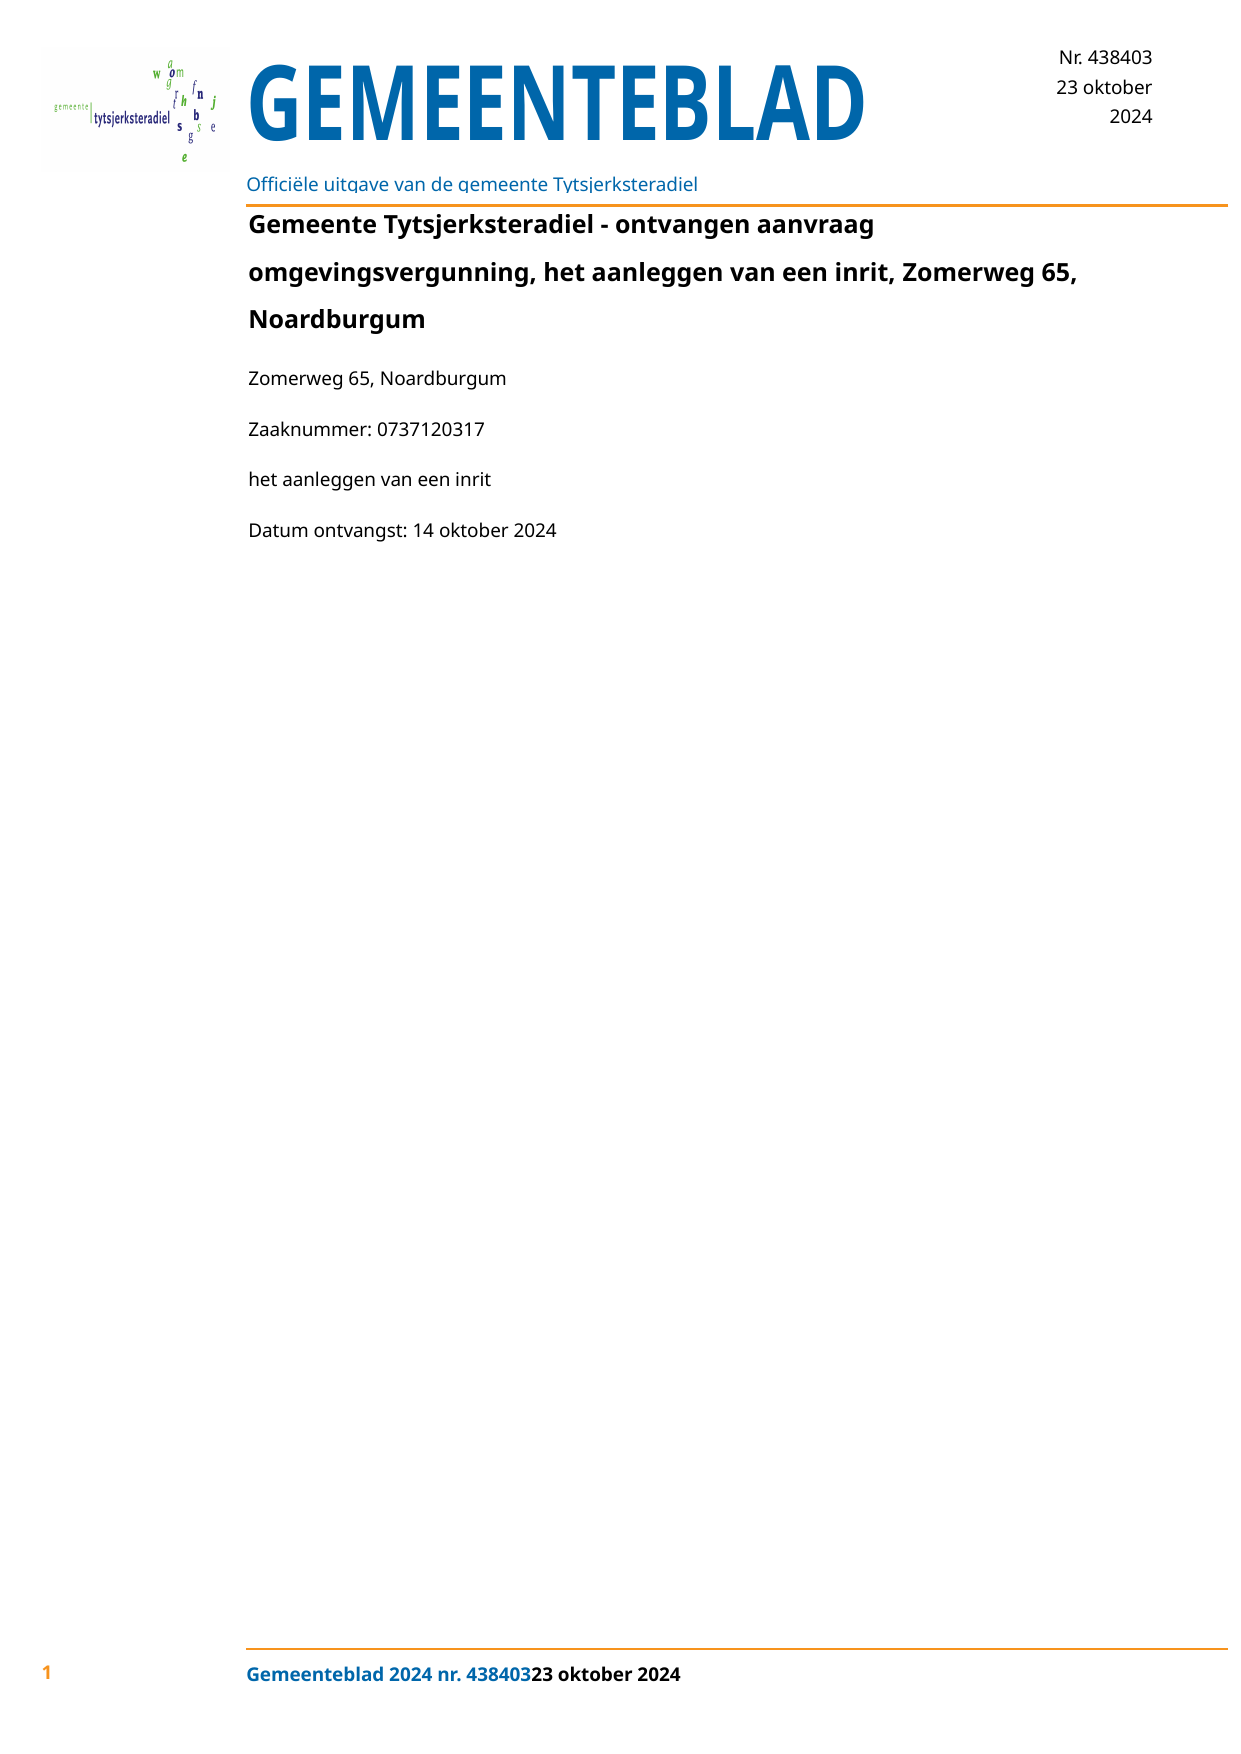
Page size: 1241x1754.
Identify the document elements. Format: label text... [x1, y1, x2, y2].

picture [41, 47, 231, 172]
text Zaaknummer: 0737120317 [248, 416, 1152, 442]
text Gemeente Tytsjerksteradiel - ontvangen aanvraag omgevingsvergunning, het aanleggen van een inrit, Zomerweg 65, Noardburgum [248, 207, 1152, 336]
text Zomerweg 65, Noardburgum [248, 366, 1152, 391]
text Datum ontvangst: 14 oktober 2024 [248, 517, 1152, 542]
text het aanleggen van een inrit [248, 466, 1152, 492]
